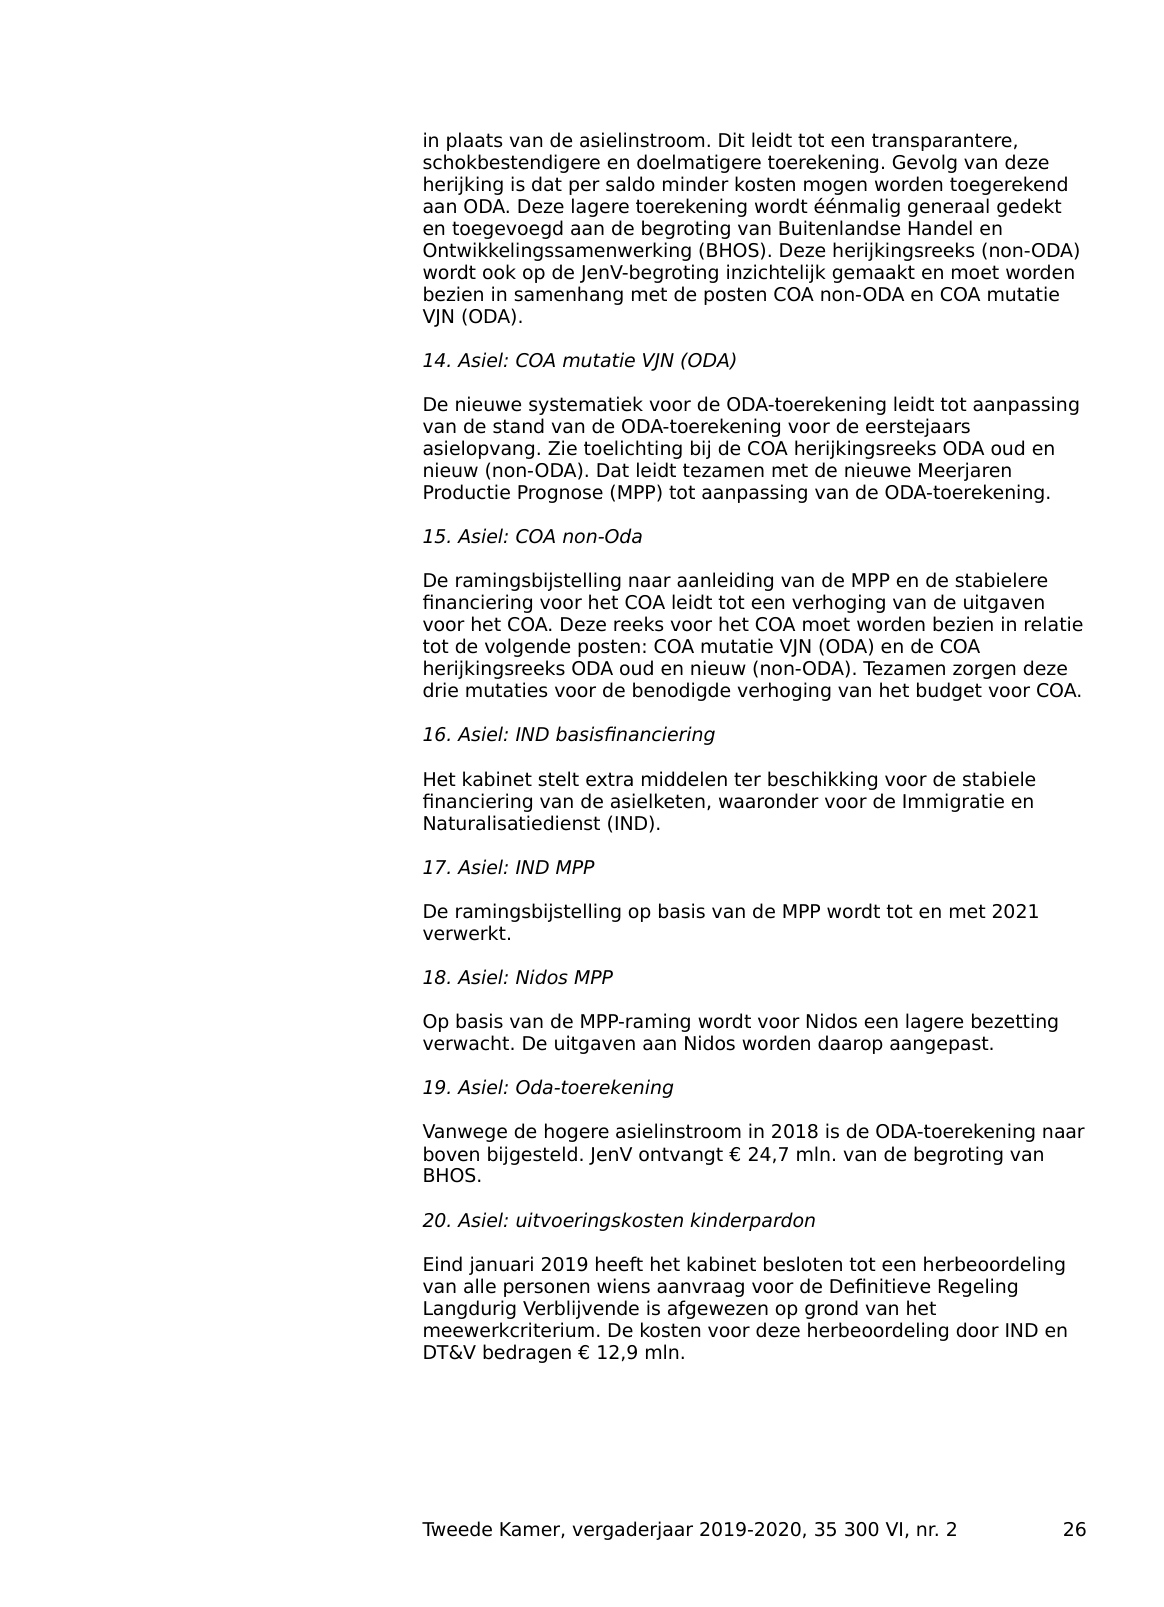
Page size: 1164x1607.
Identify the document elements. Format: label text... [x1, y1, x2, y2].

subtitle 18. Asiel: Nidos MPP [422, 967, 1087, 989]
text Op basis van de MPP-raming wordt voor Nidos een lagere bezetting verwacht. De uitgaven aan Nidos worden daarop aangepast. [422, 1011, 1087, 1055]
text in plaats van de asielinstroom. Dit leidt tot een transparantere, schokbestendigere en doelmatigere toerekening. Gevolg van deze herijking is dat per saldo minder kosten mogen worden toegerekend aan ODA. Deze lagere toerekening wordt éénmalig generaal gedekt en toegevoegd aan de begroting van Buitenlandse Handel en Ontwikkelingssamenwerking (BHOS). Deze herijkingsreeks (non-ODA) wordt ook op de JenV-begroting inzichtelijk gemaakt en moet worden bezien in samenhang met de posten COA non-ODA en COA mutatie VJN (ODA). [422, 130, 1087, 328]
subtitle 17. Asiel: IND MPP [422, 857, 1087, 879]
text De ramingsbijstelling naar aanleiding van de MPP en de stabielere financiering voor het COA leidt tot een verhoging van de uitgaven voor het COA. Deze reeks voor het COA moet worden bezien in relatie tot de volgende posten: COA mutatie VJN (ODA) en de COA herijkingsreeks ODA oud en nieuw (non-ODA). Tezamen zorgen deze drie mutaties voor de benodigde verhoging van het budget voor COA. [422, 570, 1087, 702]
text Het kabinet stelt extra middelen ter beschikking voor de stabiele financiering van de asielketen, waaronder voor de Immigratie en Naturalisatiedienst (IND). [422, 768, 1087, 834]
subtitle 15. Asiel: COA non-Oda [422, 526, 1087, 548]
text De ramingsbijstelling op basis van de MPP wordt tot en met 2021 verwerkt. [422, 901, 1087, 945]
subtitle 19. Asiel: Oda-toerekening [422, 1077, 1087, 1099]
subtitle 16. Asiel: IND basisfinanciering [422, 724, 1087, 746]
subtitle 14. Asiel: COA mutatie VJN (ODA) [422, 350, 1087, 372]
text Vanwege de hogere asielinstroom in 2018 is de ODA-toerekening naar boven bijgesteld. JenV ontvangt € 24,7 mln. van de begroting van BHOS. [422, 1121, 1087, 1187]
text Eind januari 2019 heeft het kabinet besloten tot een herbeoordeling van alle personen wiens aanvraag voor de Definitieve Regeling Langdurig Verblijvende is afgewezen op grond van het meewerkcriterium. De kosten voor deze herbeoordeling door IND en DT&V bedragen € 12,9 mln. [422, 1254, 1087, 1364]
text De nieuwe systematiek voor de ODA-toerekening leidt tot aanpassing van de stand van de ODA-toerekening voor de eerstejaars asielopvang. Zie toelichting bij de COA herijkingsreeks ODA oud en nieuw (non-ODA). Dat leidt tezamen met de nieuwe Meerjaren Productie Prognose (MPP) tot aanpassing van de ODA-toerekening. [422, 394, 1087, 504]
subtitle 20. Asiel: uitvoeringskosten kinderpardon [422, 1209, 1087, 1232]
